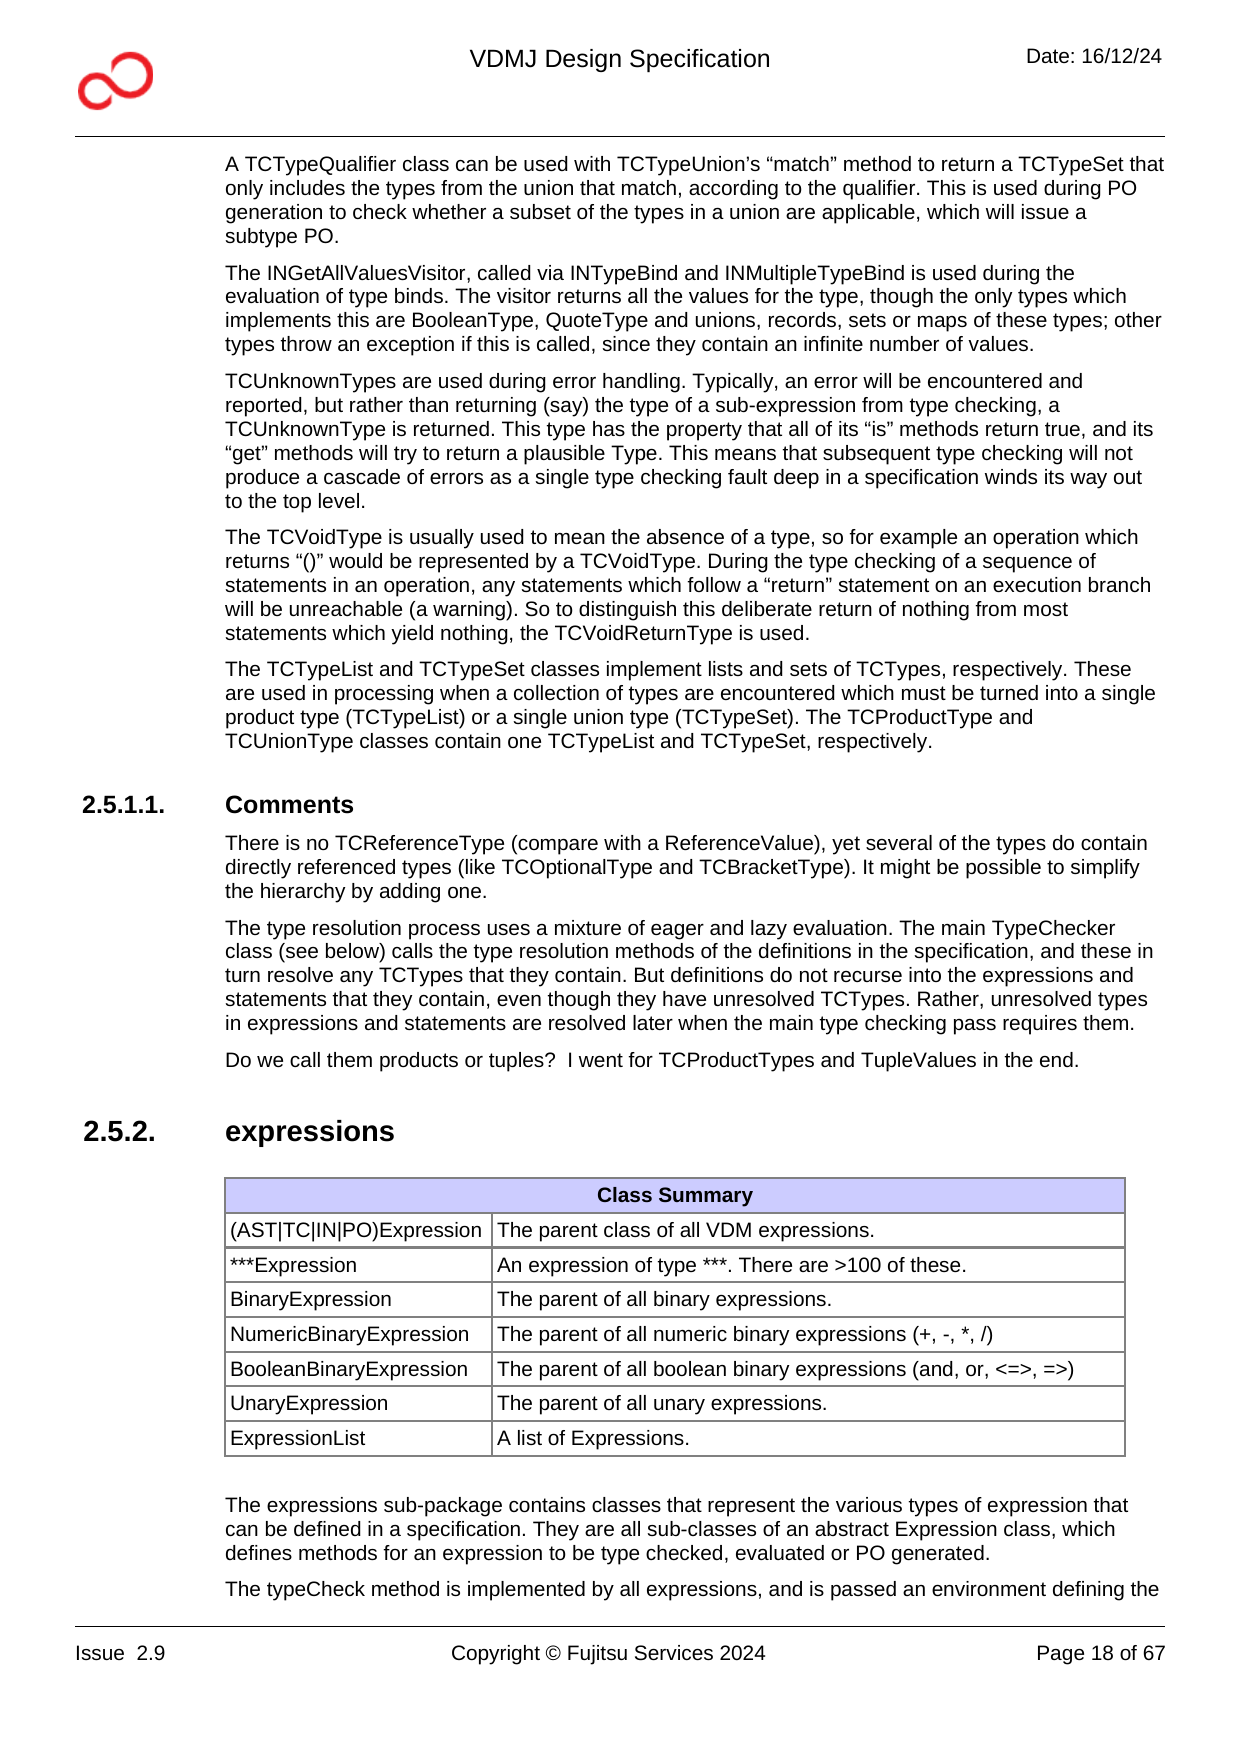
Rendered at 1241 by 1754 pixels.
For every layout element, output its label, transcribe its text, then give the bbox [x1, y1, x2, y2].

table_cell ***Expression [226, 1249, 491, 1281]
text There is no TCReferenceType (compare with a ReferenceValue), yet several of the types do contain directly referenced types (like TCOptionalType and TCBracketType). It might be possible to simplify the hierarchy by adding one. [225, 831, 1165, 903]
table_cell The parent class of all VDM expressions. [493, 1214, 1124, 1246]
table_cell The parent of all unary expressions. [493, 1387, 1124, 1420]
subtitle expressions [75, 1114, 1165, 1147]
table_cell An expression of type ***. There are >100 of these. [493, 1249, 1124, 1281]
table_cell BooleanBinaryExpression [226, 1353, 491, 1385]
picture [78, 44, 153, 120]
table_cell BinaryExpression [226, 1283, 491, 1316]
text The TCVoidType is usually used to mean the absence of a type, so for example an operation which returns “()” would be represented by a TCVoidType. During the type checking of a sequence of statements in an operation, any statements which follow a “return” statement on an execution branch will be unreachable (a warning). So to distinguish this deliberate return of nothing from most statements which yield nothing, the TCVoidReturnType is used. [225, 525, 1165, 645]
table_header Class Summary [226, 1179, 1124, 1212]
table_cell (AST|TC|IN|PO)Expression [226, 1214, 491, 1246]
table_cell ExpressionList [226, 1422, 491, 1454]
table_cell The parent of all boolean binary expressions (and, or, <=>, =>) [493, 1353, 1124, 1385]
table_cell UnaryExpression [226, 1387, 491, 1420]
text The typeCheck method is implemented by all expressions, and is passed an environment defining the [225, 1577, 1165, 1601]
text The expressions sub-package contains classes that represent the various types of expression that can be defined in a specification. They are all sub-classes of an abstract Expression class, which defines methods for an expression to be type checked, evaluated or PO generated. [225, 1493, 1165, 1565]
text The type resolution process uses a mixture of eager and lazy evaluation. The main TypeChecker class (see below) calls the type resolution methods of the definitions in the specification, and these in turn resolve any TCTypes that they contain. But definitions do not recurse into the expressions and statements that they contain, even though they have unresolved TCTypes. Rather, unresolved types in expressions and statements are resolved later when the main type checking pass requires them. [225, 916, 1165, 1036]
table_cell NumericBinaryExpression [226, 1318, 491, 1351]
text The TCTypeList and TCTypeSet classes implement lists and sets of TCTypes, respectively. These are used in processing when a collection of types are encountered which must be turned into a single product type (TCTypeList) or a single union type (TCTypeSet). The TCProductType and TCUnionType classes contain one TCTypeList and TCTypeSet, respectively. [225, 658, 1165, 753]
subtitle Comments [75, 791, 1165, 819]
table_cell The parent of all binary expressions. [493, 1283, 1124, 1316]
text The INGetAllValuesVisitor, called via INTypeBind and INMultipleTypeBind is used during the evaluation of type binds. The visitor returns all the values for the type, though the only types which implements this are BooleanType, QuoteType and unions, records, sets or maps of these types; other types throw an exception if this is called, since they contain an infinite number of values. [225, 261, 1165, 357]
text TCUnknownTypes are used during error handling. Typically, an error will be encountered and reported, but rather than returning (say) the type of a sub-expression from type checking, a TCUnknownType is returned. This type has the property that all of its “is” methods return true, and its “get” methods will try to return a plausible Type. This means that subsequent type checking will not produce a cascade of errors as a single type checking fault deep in a specification winds its way out to the top level. [225, 369, 1165, 513]
table_cell The parent of all numeric binary expressions (+, -, *, /) [493, 1318, 1124, 1351]
text Do we call them products or tuples? I went for TCProductTypes and TupleValues in the end. [225, 1048, 1165, 1072]
table_cell A list of Expressions. [493, 1422, 1124, 1454]
text A TCTypeQualifier class can be used with TCTypeUnion’s “match” method to return a TCTypeSet that only includes the types from the union that match, according to the qualifier. This is used during PO generation to check whether a subset of the types in a union are applicable, which will issue a subtype PO. [225, 152, 1165, 248]
